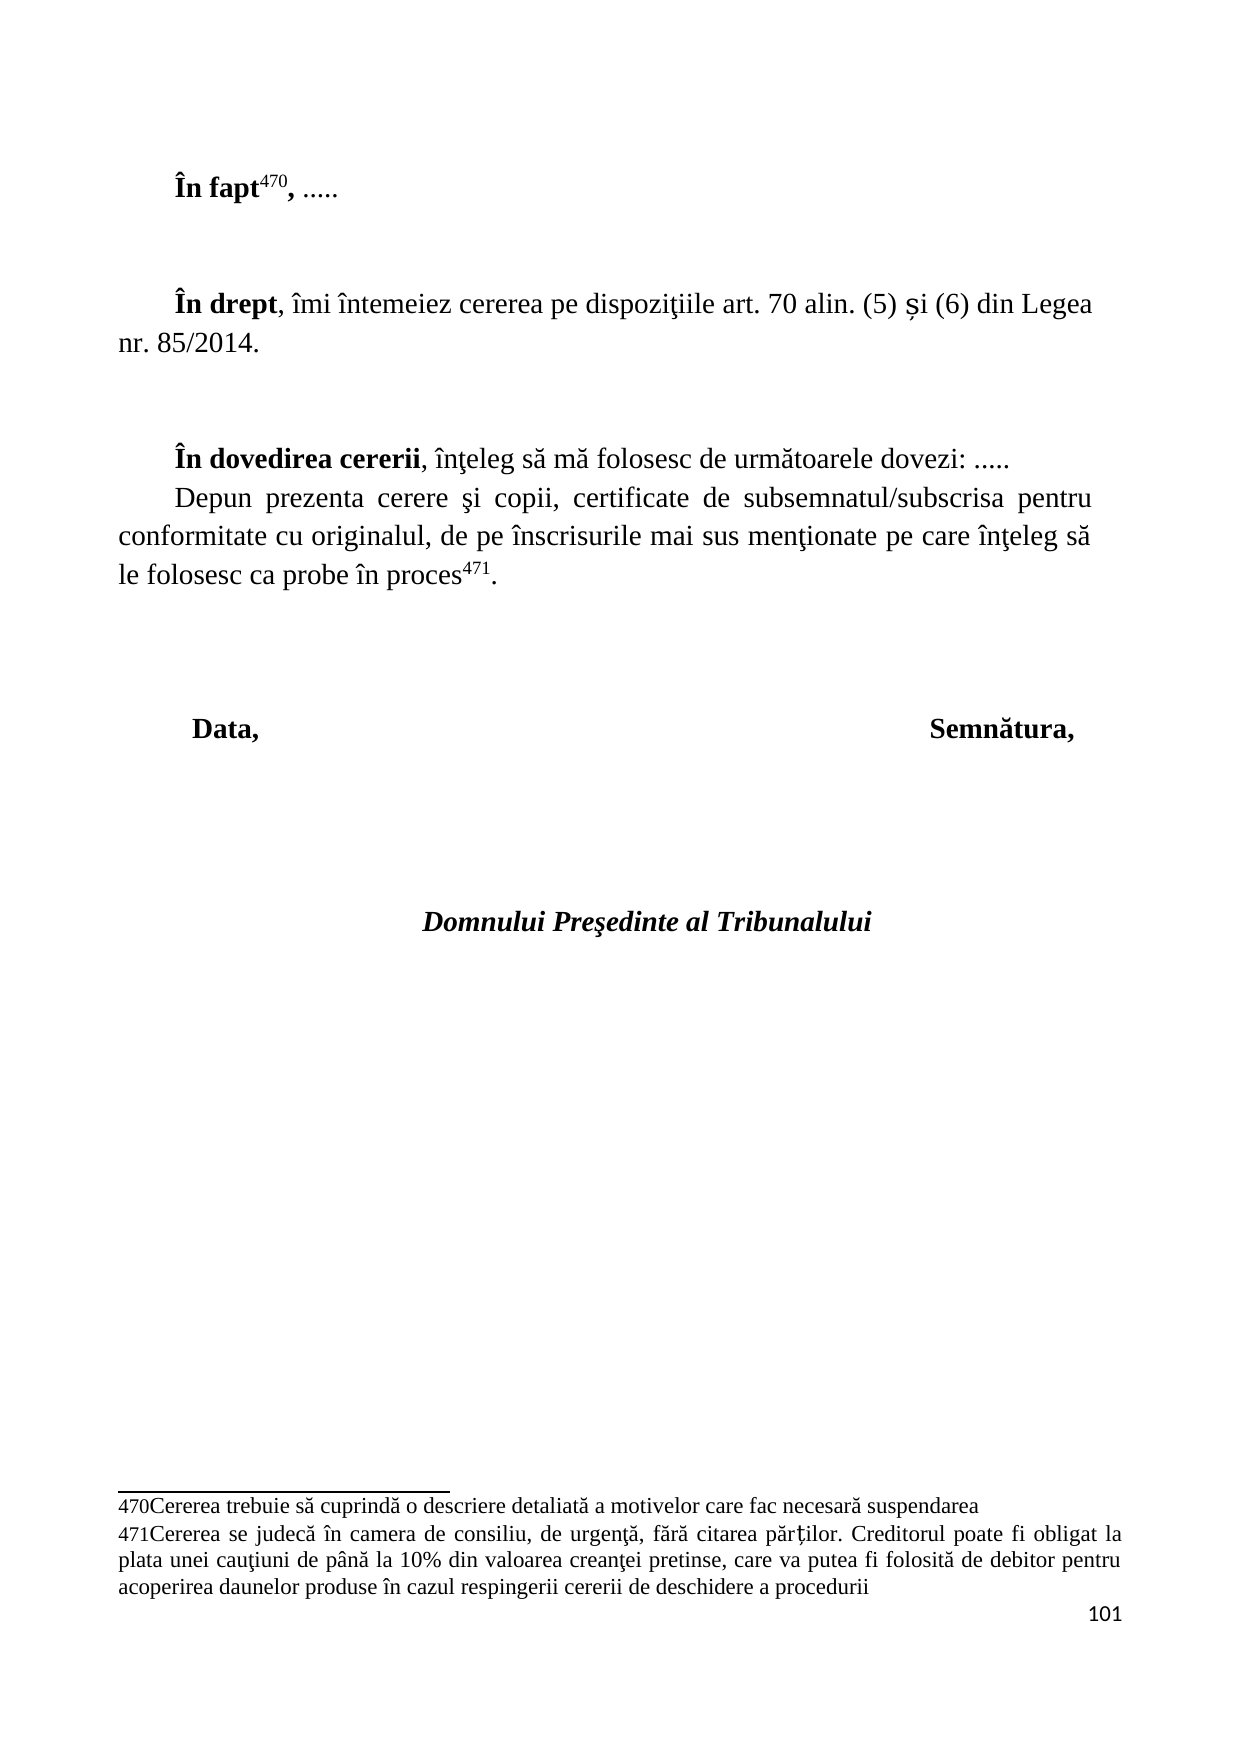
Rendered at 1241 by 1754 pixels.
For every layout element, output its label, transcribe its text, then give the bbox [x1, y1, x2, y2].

text Cererea trebuie să cuprindă o descriere detaliată a motivelor care fac necesară suspendarea [118, 1492, 1122, 1519]
text În drept, îmi întemeiez cererea pe dispoziţiile art. 70 alin. (5) și (6) din Legea nr. 85/2014. [118, 285, 1093, 359]
text În dovedirea cererii, înţeleg să mă folosesc de următoarele dovezi: ..... [118, 441, 1093, 475]
text În fapt, ..... [118, 170, 1093, 203]
text Domnului Preşedinte al Tribunalului [118, 904, 1122, 937]
text Data, Semnătura, [118, 711, 1093, 744]
text Depun prezenta cerere şi copii, certificate de subsemnatul/subscrisa pentru conformitate cu originalul, de pe înscrisurile mai sus menţionate pe care înţeleg să le folosesc ca probe în proces. [118, 480, 1093, 590]
text Cererea se judecă în camera de consiliu, de urgenţă, fără citarea părților. Creditorul poate fi obligat la plata unei cauţiuni de până la 10% din valoarea creanţei pretinse, care va putea fi folosită de debitor pentru acoperirea daunelor produse în cazul respingerii cererii de deschidere a procedurii [118, 1519, 1122, 1599]
